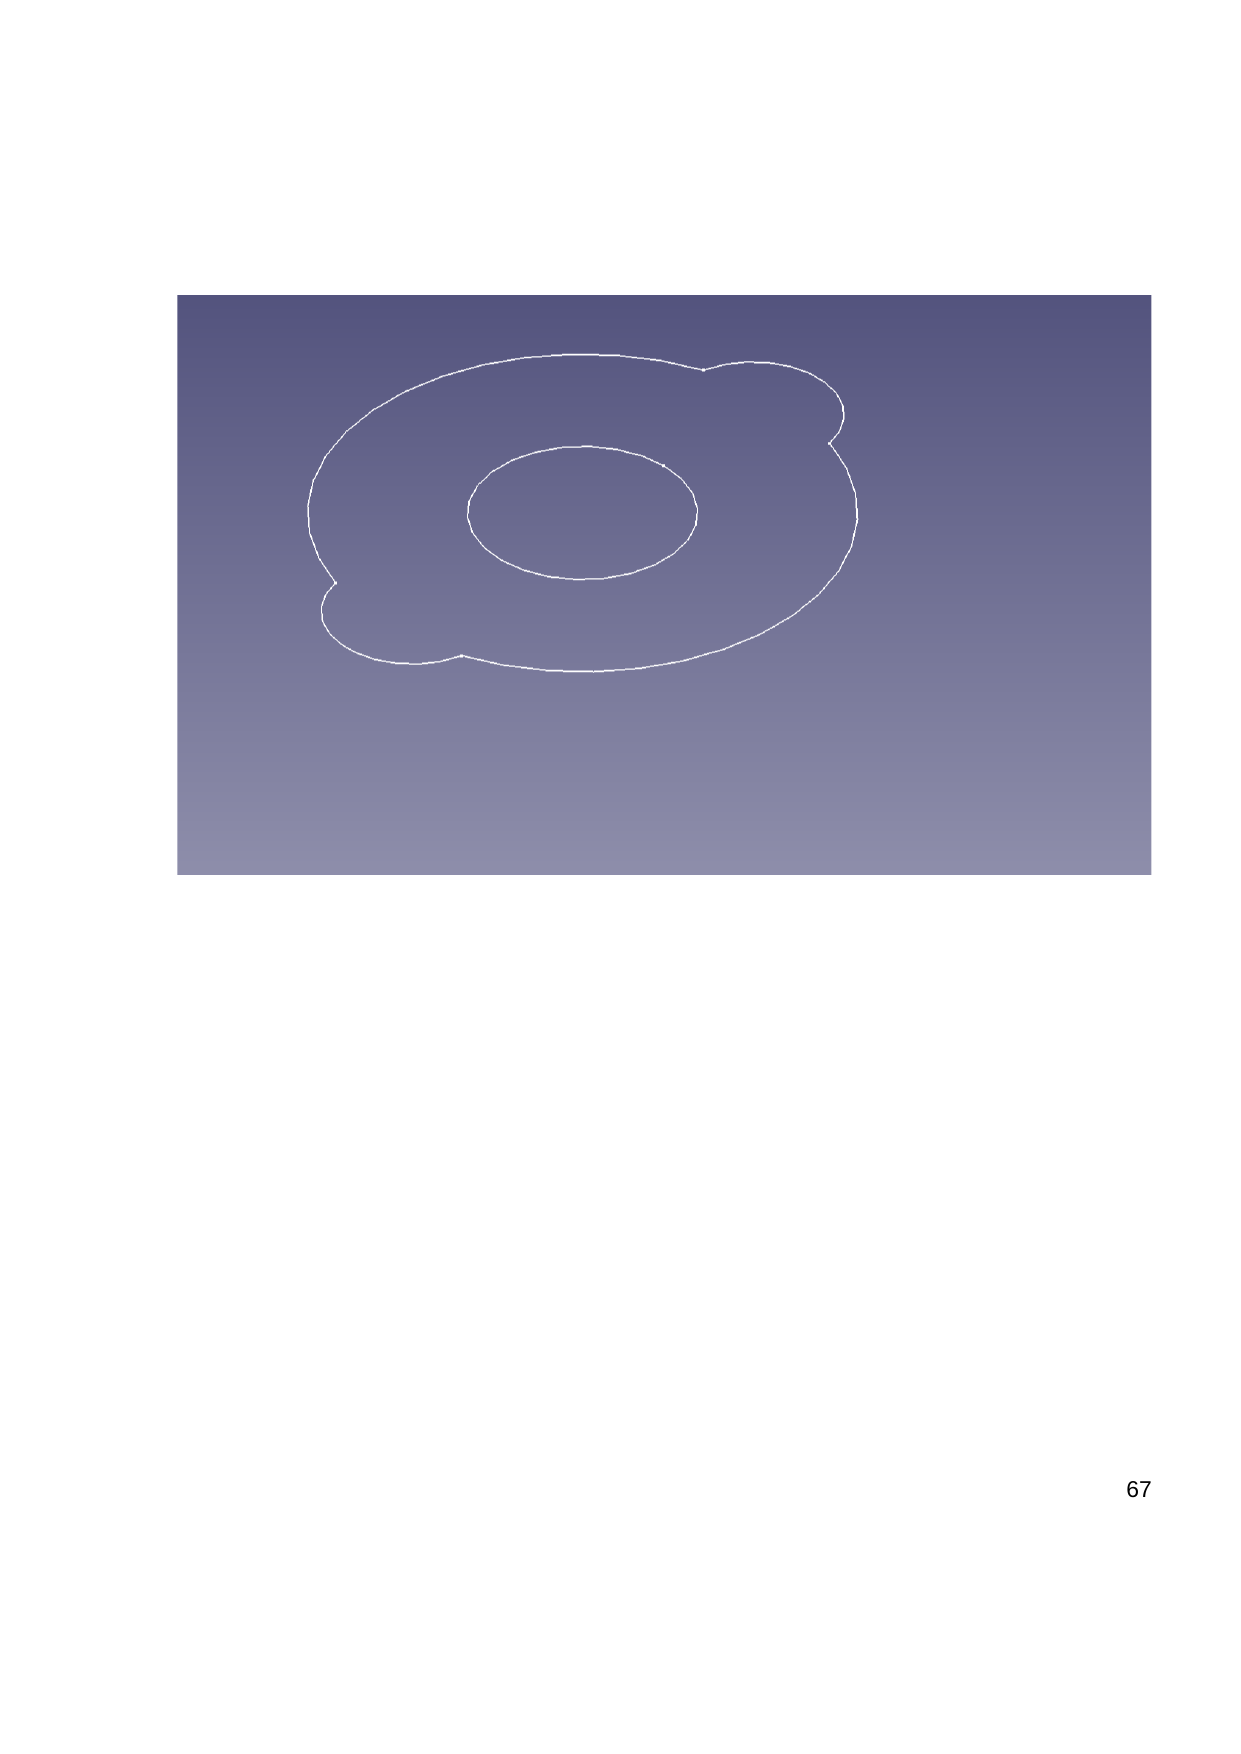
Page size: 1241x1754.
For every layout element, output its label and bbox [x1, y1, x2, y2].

picture [177, 295, 1152, 875]
